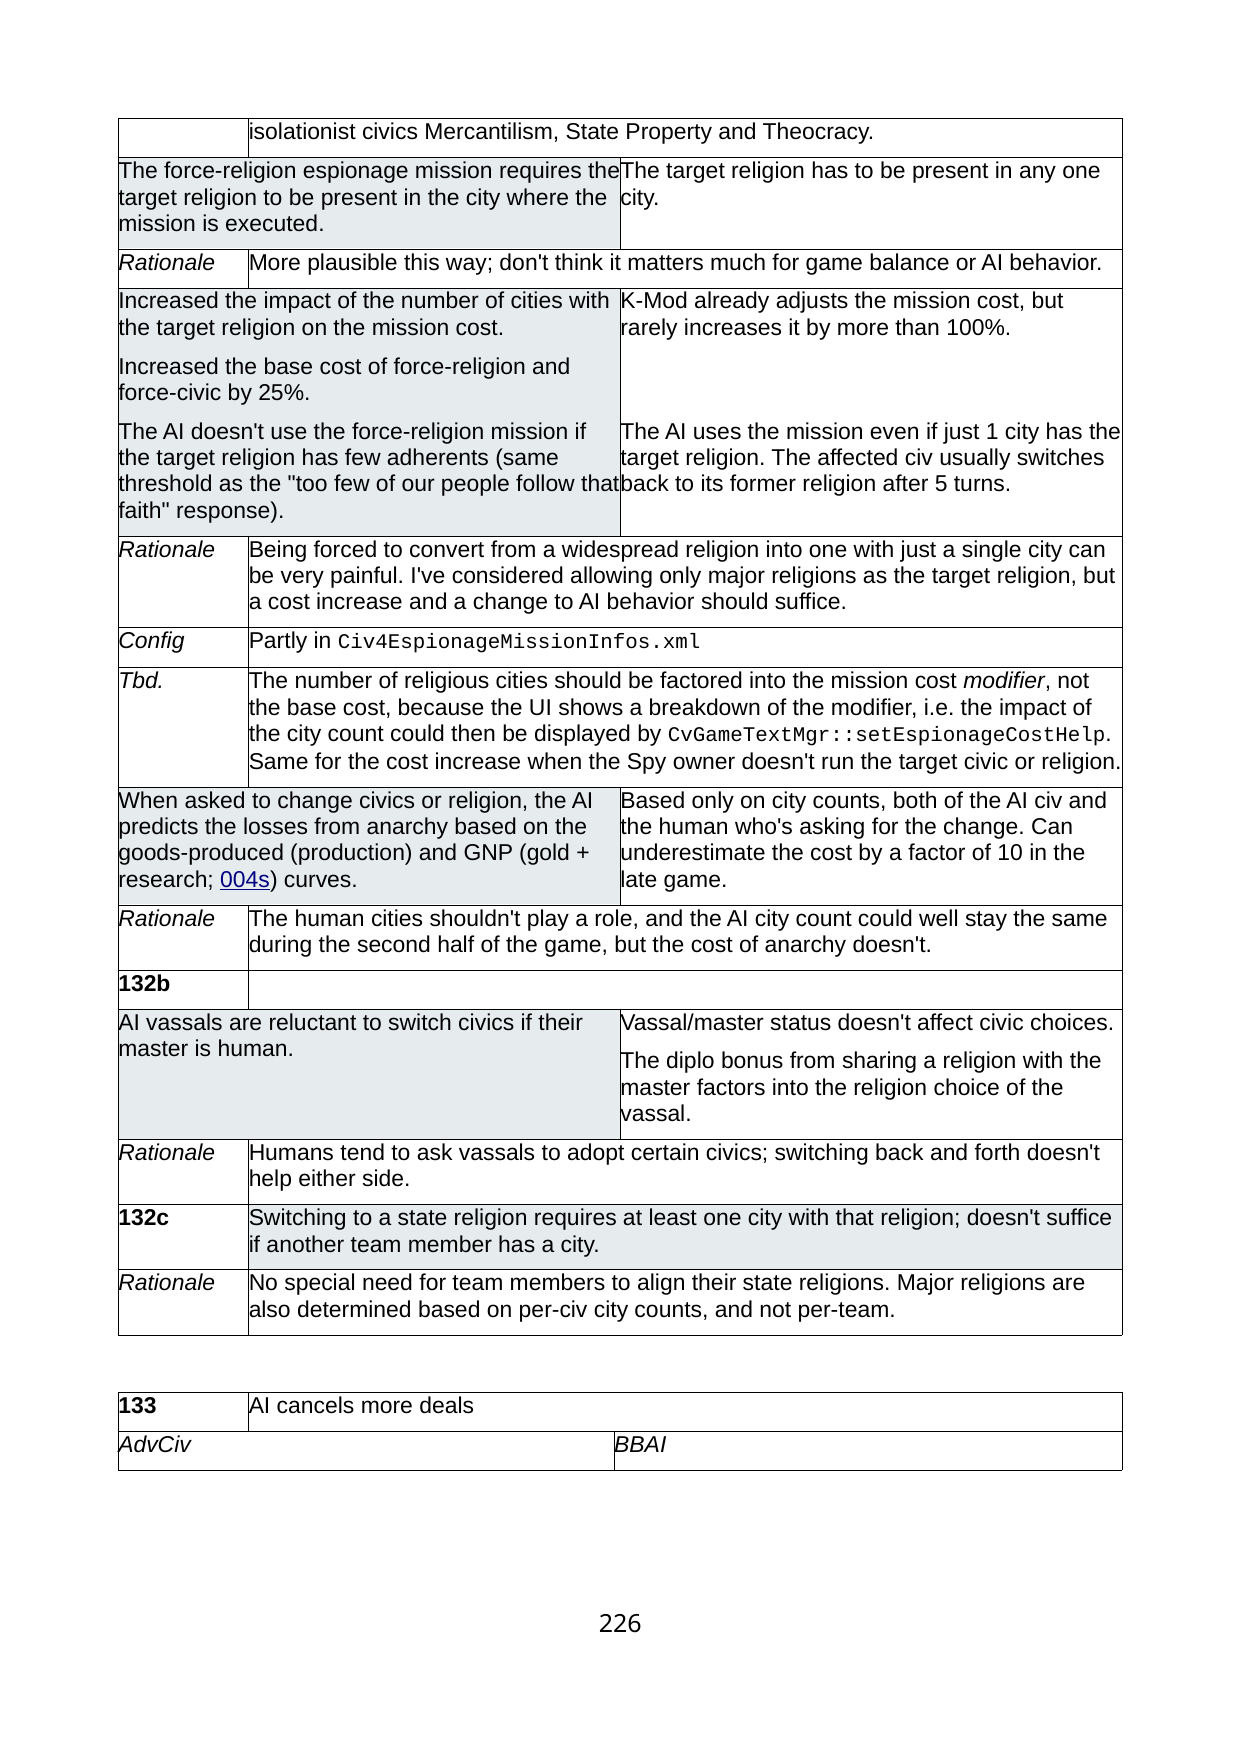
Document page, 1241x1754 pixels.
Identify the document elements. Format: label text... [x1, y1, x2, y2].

table_cell [249, 971, 1122, 1008]
table_cell More plausible this way; don't think it matters much for game balance or AI behavior. [249, 250, 1122, 287]
table_cell 132b [119, 971, 248, 1008]
table_header AI cancels more deals [249, 1393, 1122, 1431]
table_cell Rationale [119, 537, 248, 627]
table_cell The force-religion espionage mission requires the target religion to be present in the city where the mission is executed. [119, 158, 620, 248]
table_cell The human cities shouldn't play a role, and the AI city count could well stay the same during the second half of the game, but the cost of anarchy doesn't. [249, 906, 1122, 970]
table_cell The target religion has to be present in any one city. [621, 158, 1122, 248]
table_cell Tbd. [119, 668, 248, 787]
table_cell 132c [119, 1205, 248, 1269]
table_cell Increased the impact of the number of cities with the target religion on the mission cost. Increased the base cost of force-religion and force-civic by 25%. The AI doesn't use the force-religion mission if the target religion has few adherents (same threshold as the "too few of our people follow that faith" response). [119, 289, 620, 536]
table_header 133 [119, 1393, 248, 1431]
table_cell Partly in Civ4EspionageMissionInfos.xml [249, 628, 1122, 667]
table_cell K-Mod already adjusts the mission cost, but rarely increases it by more than 100%. The AI uses the mission even if just 1 city has the target religion. The affected civ usually switches back to its former religion after 5 turns. [621, 289, 1122, 536]
table_cell [119, 119, 248, 157]
table_cell BBAI [615, 1432, 1122, 1470]
table_cell When asked to change civics or religion, the AI predicts the losses from anarchy based on the goods-produced (production) and GNP (gold + research; 004s) curves. [119, 788, 620, 904]
table_cell No special need for team members to align their state religions. Major religions are also determined based on per-civ city counts, and not per-team. [249, 1270, 1122, 1334]
table_cell Based only on city counts, both of the AI civ and the human who's asking for the change. Can underestimate the cost by a factor of 10 in the late game. [621, 788, 1122, 904]
table_cell Humans tend to ask vassals to adopt certain civics; switching back and forth doesn't help either side. [249, 1140, 1122, 1204]
table_cell Config [119, 628, 248, 667]
table_cell The number of religious cities should be factored into the mission cost modifier, not the base cost, because the UI shows a breakdown of the modifier, i.e. the impact of the city count could then be displayed by CvGameTextMgr::setEspionageCostHelp. Same for the cost increase when the Spy owner doesn't run the target civic or religion. [249, 668, 1122, 787]
table_cell Rationale [119, 1140, 248, 1204]
table_cell AdvCiv [119, 1432, 614, 1470]
table_cell AI vassals are reluctant to switch civics if their master is human. [119, 1010, 620, 1139]
table_cell Vassal/master status doesn't affect civic choices. The diplo bonus from sharing a religion with the master factors into the religion choice of the vassal. [621, 1010, 1122, 1139]
table_cell isolationist civics Mercantilism, State Property and Theocracy. [249, 119, 1122, 157]
table_cell Rationale [119, 250, 248, 287]
table_cell Being forced to convert from a widespread religion into one with just a single city can be very painful. I've considered allowing only major religions as the target religion, but a cost increase and a change to AI behavior should suffice. [249, 537, 1122, 627]
table_cell Rationale [119, 1270, 248, 1334]
table_cell Rationale [119, 906, 248, 970]
table_cell Switching to a state religion requires at least one city with that religion; doesn't suffice if another team member has a city. [249, 1205, 1122, 1269]
